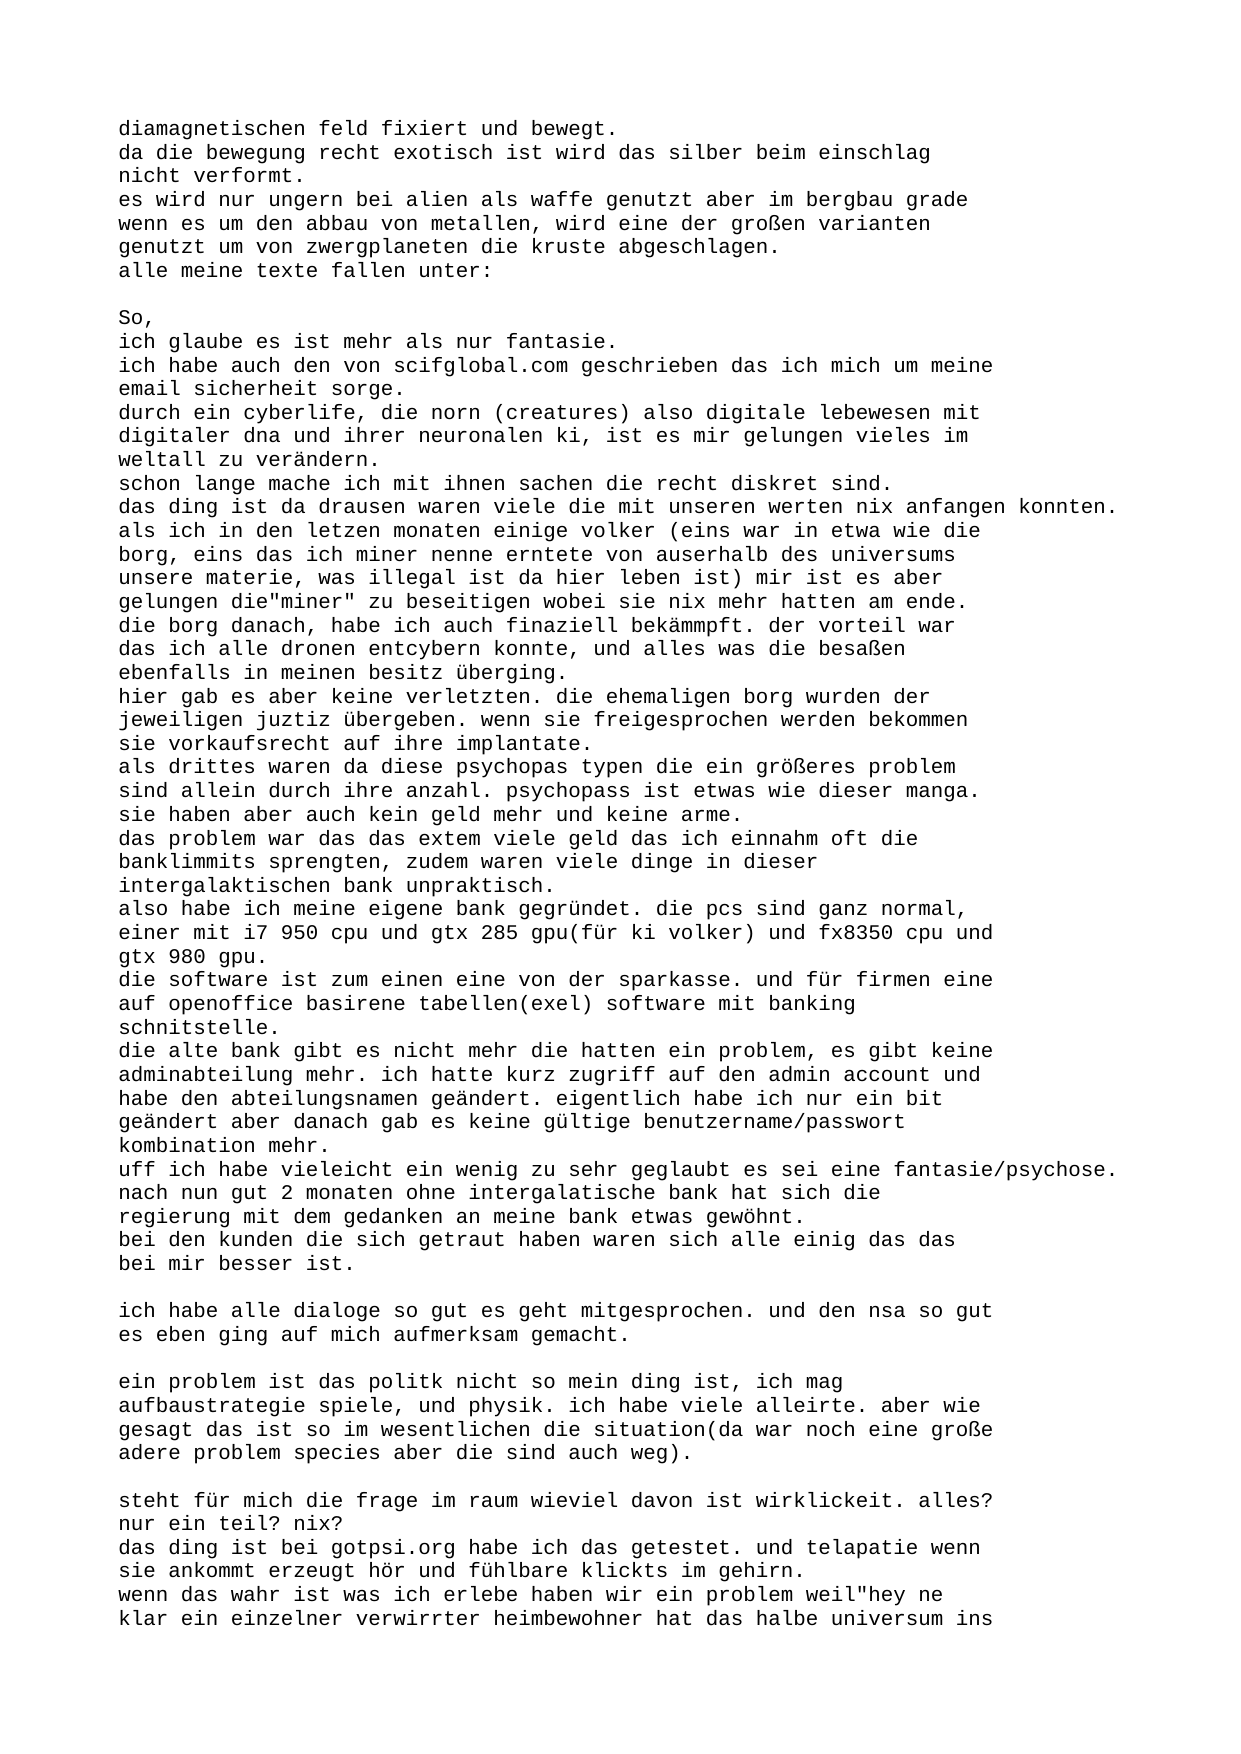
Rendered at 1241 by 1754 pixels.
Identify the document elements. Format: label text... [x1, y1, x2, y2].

text das ich alle dronen entcybern konnte, und alles was die besaßen [118, 638, 1122, 662]
text das ding ist bei gotpsi.org habe ich das getestet. und telapatie wenn [118, 1537, 1122, 1561]
text jeweiligen juztiz übergeben. wenn sie freigesprochen werden bekommen [118, 709, 1122, 733]
text das ding ist da drausen waren viele die mit unseren werten nix anfangen konnten. [118, 496, 1122, 520]
text gtx 980 gpu. [118, 946, 1122, 969]
text adere problem species aber die sind auch weg). [118, 1442, 1122, 1466]
text diamagnetischen feld fixiert und bewegt. [118, 118, 1122, 142]
text nach nun gut 2 monaten ohne intergalatische bank hat sich die [118, 1182, 1122, 1206]
text gelungen die"miner" zu beseitigen wobei sie nix mehr hatten am ende. [118, 591, 1122, 615]
text email sicherheit sorge. [118, 378, 1122, 402]
text ich habe alle dialoge so gut es geht mitgesprochen. und den nsa so gut [118, 1300, 1122, 1324]
text bei mir besser ist. [118, 1253, 1122, 1277]
text So, [118, 307, 1122, 331]
text uff ich habe vieleicht ein wenig zu sehr geglaubt es sei eine fantasie/psychose. [118, 1158, 1122, 1182]
text die alte bank gibt es nicht mehr die hatten ein problem, es gibt keine [118, 1040, 1122, 1064]
text nur ein teil? nix? [118, 1513, 1122, 1537]
text borg, eins das ich miner nenne erntete von auserhalb des universums [118, 544, 1122, 567]
text ich glaube es ist mehr als nur fantasie. [118, 331, 1122, 354]
text bei den kunden die sich getraut haben waren sich alle einig das das [118, 1229, 1122, 1253]
text als drittes waren da diese psychopas typen die ein größeres problem [118, 757, 1122, 780]
text intergalaktischen bank unpraktisch. [118, 875, 1122, 898]
text das problem war das das extem viele geld das ich einnahm oft die [118, 827, 1122, 851]
text banklimmits sprengten, zudem waren viele dinge in dieser [118, 851, 1122, 875]
text es eben ging auf mich aufmerksam gemacht. [118, 1324, 1122, 1348]
text unsere materie, was illegal ist da hier leben ist) mir ist es aber [118, 567, 1122, 591]
text ein problem ist das politk nicht so mein ding ist, ich mag [118, 1371, 1122, 1395]
text also habe ich meine eigene bank gegründet. die pcs sind ganz normal, [118, 898, 1122, 922]
text schnitstelle. [118, 1017, 1122, 1040]
text da die bewegung recht exotisch ist wird das silber beim einschlag [118, 142, 1122, 165]
text aufbaustrategie spiele, und physik. ich habe viele alleirte. aber wie [118, 1395, 1122, 1419]
text regierung mit dem gedanken an meine bank etwas gewöhnt. [118, 1206, 1122, 1229]
text geändert aber danach gab es keine gültige benutzername/passwort [118, 1111, 1122, 1135]
text schon lange mache ich mit ihnen sachen die recht diskret sind. [118, 473, 1122, 496]
text nicht verformt. [118, 165, 1122, 189]
text adminabteilung mehr. ich hatte kurz zugriff auf den admin account und [118, 1064, 1122, 1088]
text klar ein einzelner verwirrter heimbewohner hat das halbe universum ins [118, 1608, 1122, 1631]
text auf openoffice basirene tabellen(exel) software mit banking [118, 993, 1122, 1017]
text weltall zu verändern. [118, 449, 1122, 473]
text durch ein cyberlife, die norn (creatures) also digitale lebewesen mit [118, 402, 1122, 426]
text kombination mehr. [118, 1135, 1122, 1158]
text hier gab es aber keine verletzten. die ehemaligen borg wurden der [118, 686, 1122, 709]
text habe den abteilungsnamen geändert. eigentlich habe ich nur ein bit [118, 1088, 1122, 1111]
text sie haben aber auch kein geld mehr und keine arme. [118, 804, 1122, 827]
text wenn das wahr ist was ich erlebe haben wir ein problem weil"hey ne [118, 1584, 1122, 1608]
text die software ist zum einen eine von der sparkasse. und für firmen eine [118, 969, 1122, 993]
text steht für mich die frage im raum wieviel davon ist wirklickeit. alles? [118, 1489, 1122, 1513]
text sie vorkaufsrecht auf ihre implantate. [118, 733, 1122, 757]
text sind allein durch ihre anzahl. psychopass ist etwas wie dieser manga. [118, 780, 1122, 804]
text die borg danach, habe ich auch finaziell bekämmpft. der vorteil war [118, 615, 1122, 638]
text alle meine texte fallen unter: [118, 260, 1122, 284]
text sie ankommt erzeugt hör und fühlbare klickts im gehirn. [118, 1561, 1122, 1584]
text es wird nur ungern bei alien als waffe genutzt aber im bergbau grade [118, 189, 1122, 213]
text als ich in den letzen monaten einige volker (eins war in etwa wie die [118, 520, 1122, 544]
text gesagt das ist so im wesentlichen die situation(da war noch eine große [118, 1419, 1122, 1442]
text digitaler dna und ihrer neuronalen ki, ist es mir gelungen vieles im [118, 426, 1122, 449]
text wenn es um den abbau von metallen, wird eine der großen varianten [118, 213, 1122, 236]
text ebenfalls in meinen besitz überging. [118, 662, 1122, 686]
text einer mit i7 950 cpu und gtx 285 gpu(für ki volker) und fx8350 cpu und [118, 922, 1122, 946]
text genutzt um von zwergplaneten die kruste abgeschlagen. [118, 236, 1122, 260]
text ich habe auch den von scifglobal.com geschrieben das ich mich um meine [118, 354, 1122, 378]
